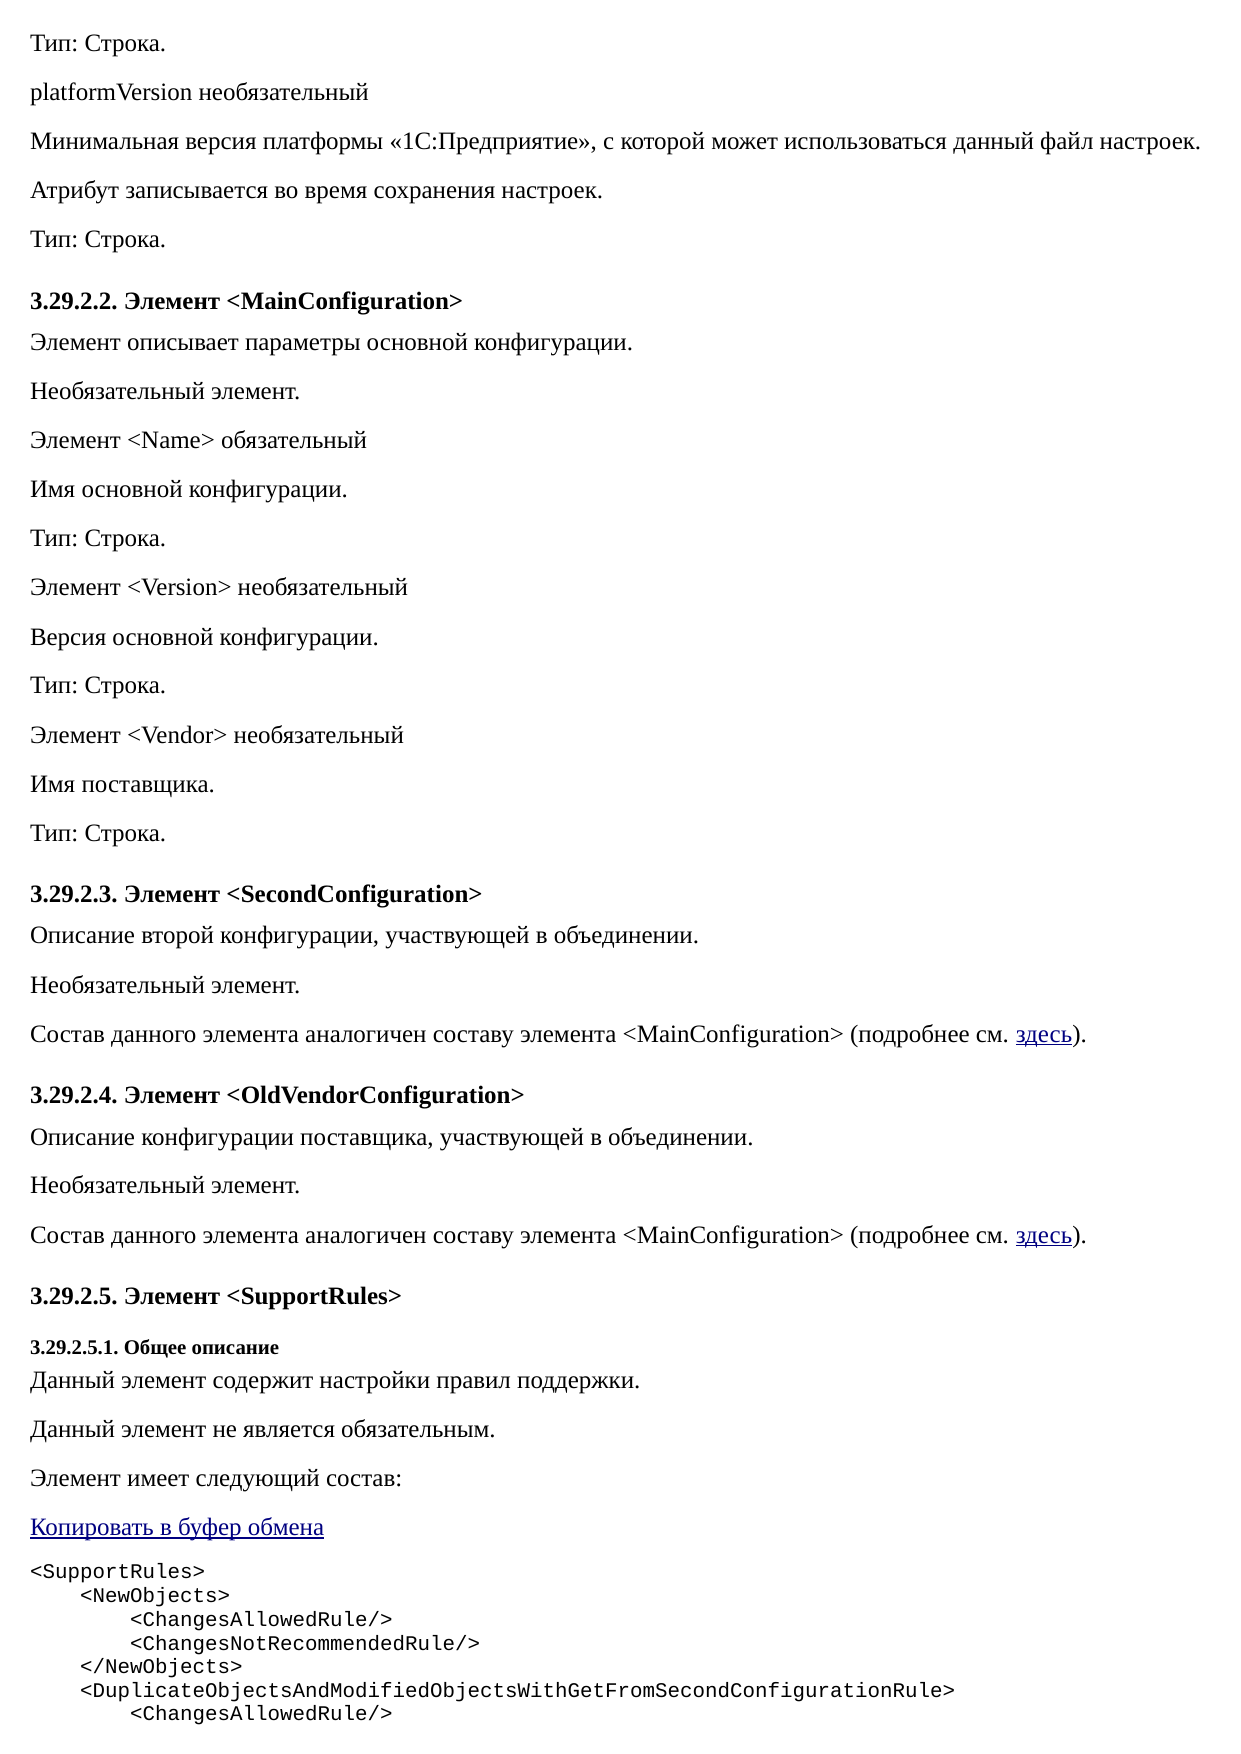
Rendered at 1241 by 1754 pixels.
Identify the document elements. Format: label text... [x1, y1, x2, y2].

text <NewObjects> [30, 1585, 1211, 1609]
text <ChangesNotRecommendedRule/> [30, 1632, 1211, 1656]
text Имя основной конфигурации. [30, 474, 1211, 503]
text platformVersion необязательный [30, 77, 1211, 106]
text Необязательный элемент. [30, 376, 1211, 405]
text </NewObjects> [30, 1656, 1211, 1680]
subtitle 3.29.2.4. Элемент <OldVendorConfiguration> [30, 1080, 1211, 1109]
text Элемент <Name> обязательный [30, 425, 1211, 454]
subtitle 3.29.2.5. Элемент <SupportRules> [30, 1281, 1211, 1310]
text <ChangesAllowedRule/> [30, 1703, 1211, 1727]
text Атрибут записывается во время сохранения настроек. [30, 175, 1211, 204]
text <SupportRules> [30, 1562, 1211, 1585]
text Данный элемент содержит настройки правил поддержки. [30, 1365, 1211, 1394]
text Необязательный элемент. [30, 970, 1211, 998]
text Тип: Строка. [30, 818, 1211, 847]
text Необязательный элемент. [30, 1171, 1211, 1199]
text Минимальная версия платформы «1С:Предприятие», с которой может использоваться данный файл настроек. [30, 126, 1211, 155]
text Тип: Строка. [30, 224, 1211, 253]
text Элемент <Version> необязательный [30, 572, 1211, 601]
text Описание конфигурации поставщика, участвующей в объединении. [30, 1122, 1211, 1150]
text Тип: Строка. [30, 523, 1211, 552]
text Версия основной конфигурации. [30, 622, 1211, 650]
subtitle 3.29.2.5.1. Общее описание [30, 1335, 1211, 1359]
text Имя поставщика. [30, 769, 1211, 797]
subtitle 3.29.2.3. Элемент <SecondConfiguration> [30, 879, 1211, 908]
text Данный элемент не является обязательным. [30, 1414, 1211, 1443]
text Элемент описывает параметры основной конфигурации. [30, 327, 1211, 356]
subtitle 3.29.2.2. Элемент <MainConfiguration> [30, 286, 1211, 315]
text Состав данного элемента аналогичен составу элемента <MainConfiguration> (подробнее см. здесь). [30, 1220, 1211, 1248]
text <ChangesAllowedRule/> [30, 1609, 1211, 1632]
text Копировать в буфер обмена [30, 1512, 1211, 1541]
text Тип: Строка. [30, 28, 1211, 57]
text <DuplicateObjectsAndModifiedObjectsWithGetFromSecondConfigurationRule> [30, 1680, 1211, 1703]
text Элемент <Vendor> необязательный [30, 720, 1211, 748]
text Тип: Строка. [30, 671, 1211, 699]
text Состав данного элемента аналогичен составу элемента <MainConfiguration> (подробнее см. здесь). [30, 1019, 1211, 1047]
text Описание второй конфигурации, участвующей в объединении. [30, 921, 1211, 949]
text Элемент имеет следующий состав: [30, 1463, 1211, 1492]
